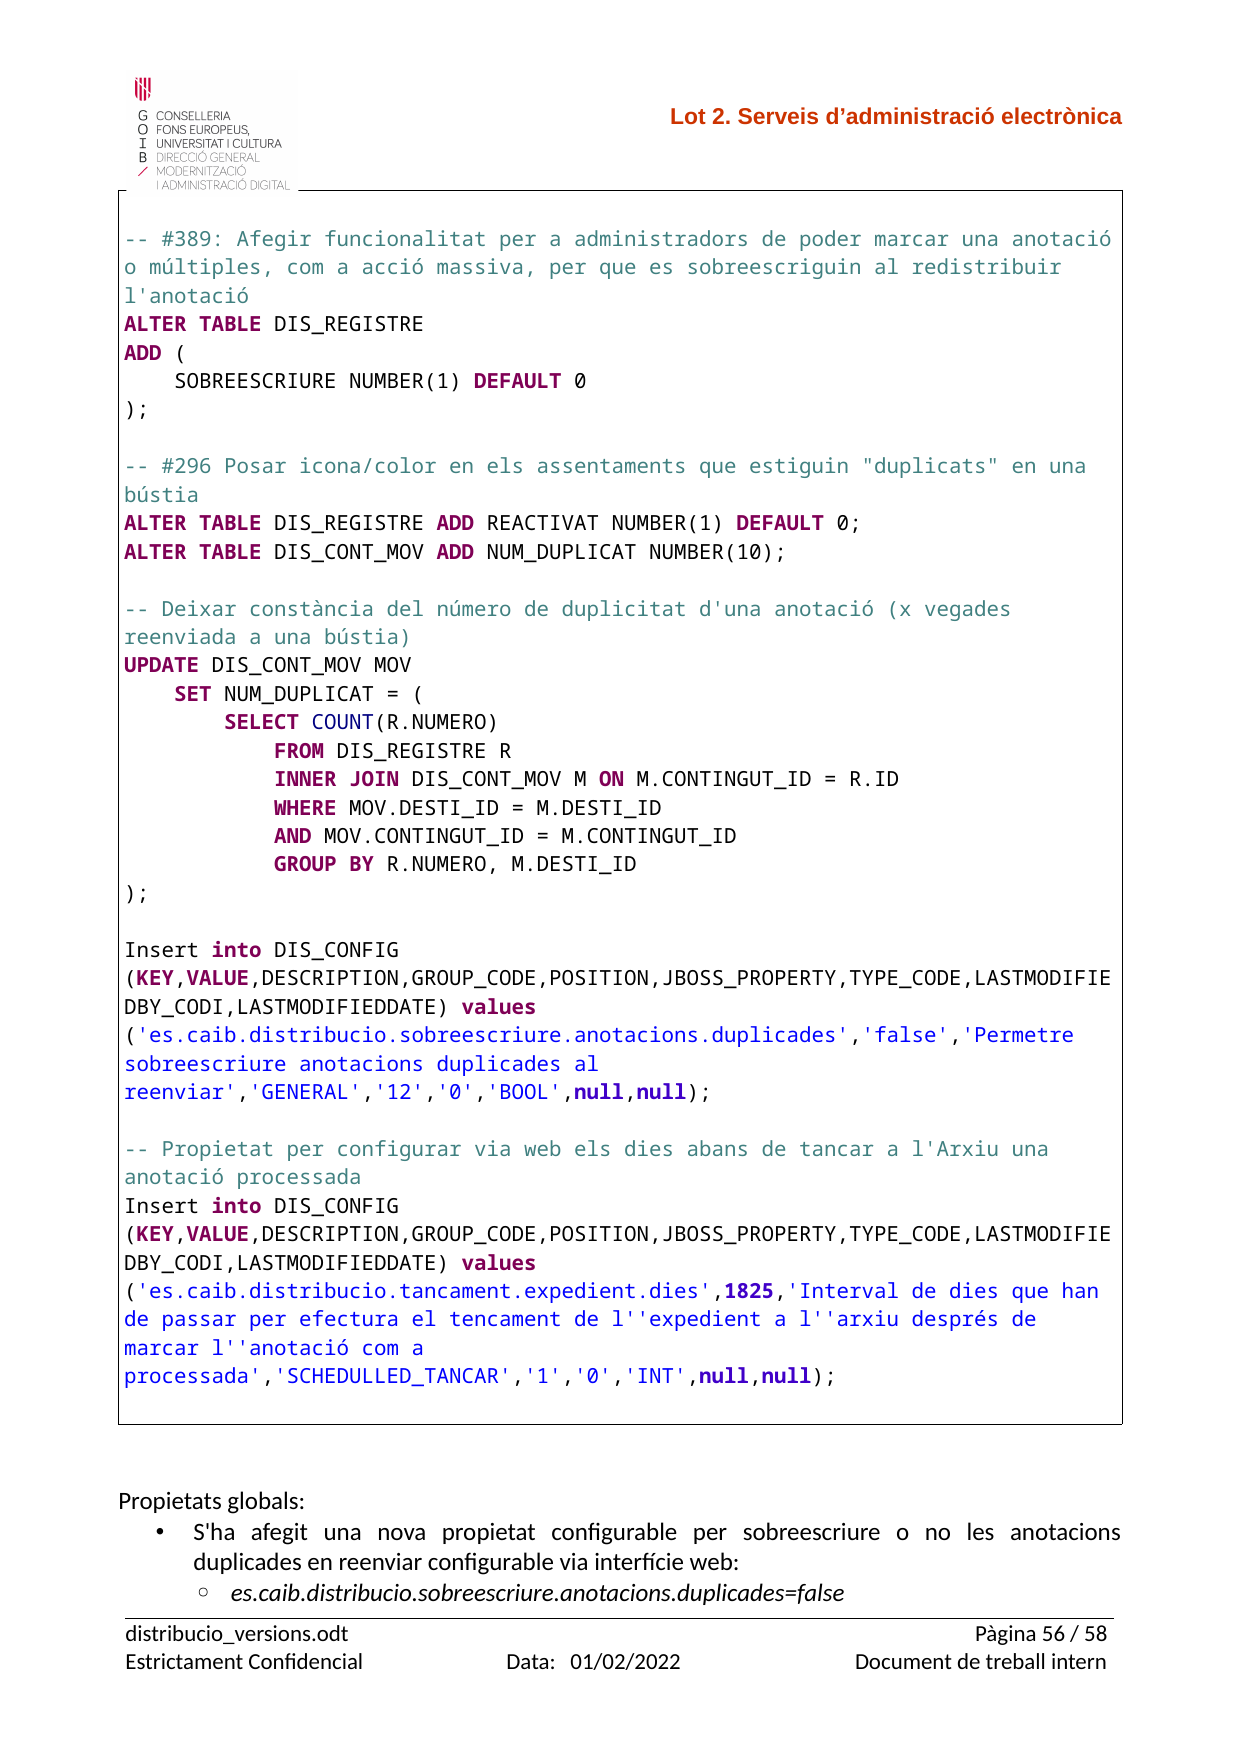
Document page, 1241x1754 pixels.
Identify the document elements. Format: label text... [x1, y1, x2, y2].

list S'ha afegit una nova propietat configurable per sobreescriure o no les anotacions duplicades en reenviar configurable via interfície web: [156, 1516, 1122, 1577]
picture [126, 70, 299, 197]
list es.caib.distribucio.sobreescriure.anotacions.duplicades=false [193, 1577, 1122, 1607]
table_header -- #389: Afegir funcionalitat per a administradors de poder marcar una anotació o múltiples, com a acció massiva, per que es sobreescriguin al redistribuir l'anotació ALTER TABLE DIS_REGISTRE ADD ( SOBREESCRIURE NUMBER(1) DEFAULT 0 ); -- #296 Posar icona/color en els assentaments que estiguin "duplicats" en una bústia ALTER TABLE DIS_REGISTRE ADD REACTIVAT NUMBER(1) DEFAULT 0; ALTER TABLE DIS_CONT_MOV ADD NUM_DUPLICAT NUMBER(10); -- Deixar constància del número de duplicitat d'una anotació (x vegades reenviada a una bústia) UPDATE DIS_CONT_MOV MOV SET NUM_DUPLICAT = ( SELECT COUNT(R.NUMERO) FROM DIS_REGISTRE R INNER JOIN DIS_CONT_MOV M ON M.CONTINGUT_ID = R.ID WHERE MOV.DESTI_ID = M.DESTI_ID AND MOV.CONTINGUT_ID = M.CONTINGUT_ID GROUP BY R.NUMERO, M.DESTI_ID ); Insert into DIS_CONFIG (KEY,VALUE,DESCRIPTION,GROUP_CODE,POSITION,JBOSS_PROPERTY,TYPE_CODE,LASTMODIFIEDBY_CODI,LASTMODIFIEDDATE) values ('es.caib.distribucio.sobreescriure.anotacions.duplicades','false','Permetre sobreescriure anotacions duplicades al reenviar','GENERAL','12','0','BOOL',null,null); -- Propietat per configurar via web els dies abans de tancar a l'Arxiu una anotació processada Insert into DIS_CONFIG (KEY,VALUE,DESCRIPTION,GROUP_CODE,POSITION,JBOSS_PROPERTY,TYPE_CODE,LASTMODIFIEDBY_CODI,LASTMODIFIEDDATE) values ('es.caib.distribucio.tancament.expedient.dies',1825,'Interval de dies que han de passar per efectura el tencament de l''expedient a l''arxiu després de marcar l''anotació com a processada','SCHEDULLED_TANCAR','1','0','INT',null,null); [119, 191, 1122, 1424]
text Propietats globals: [118, 1485, 1122, 1516]
